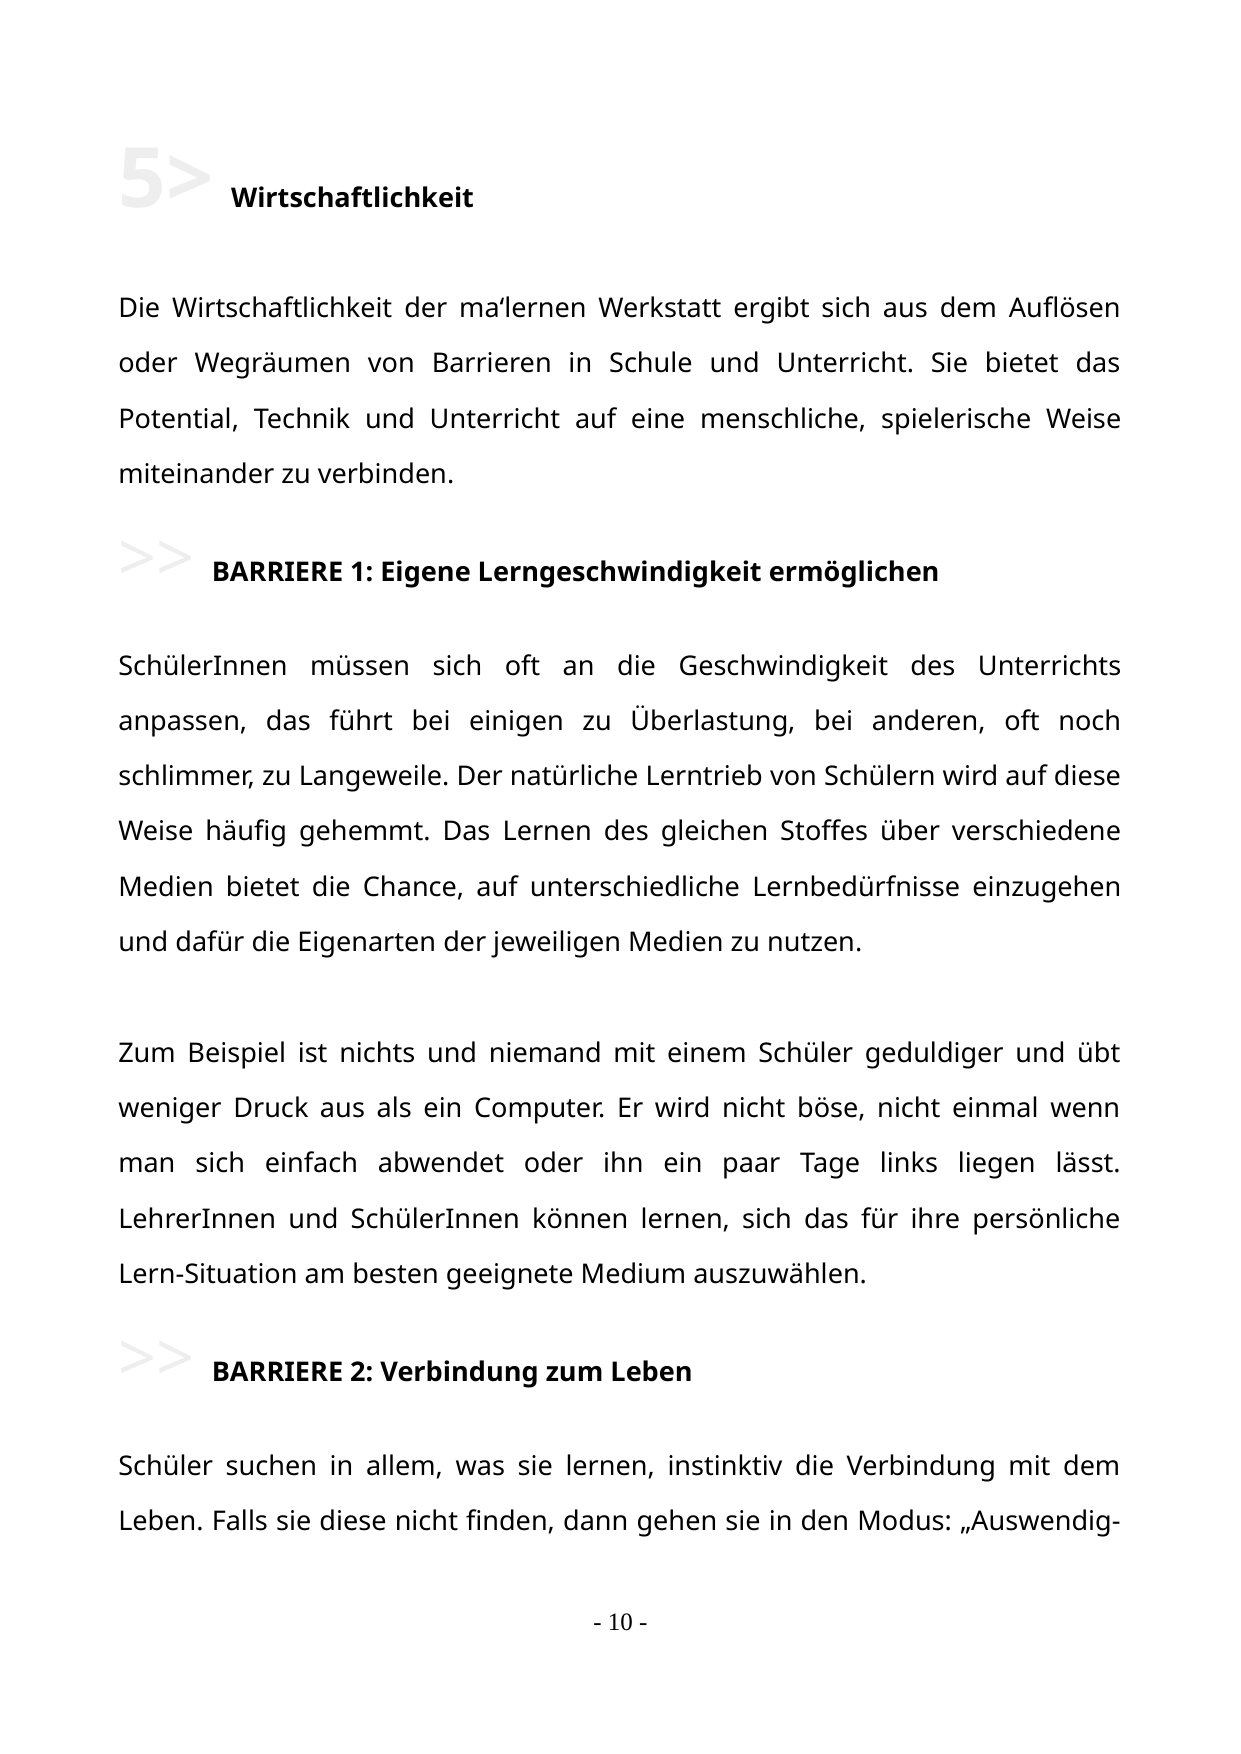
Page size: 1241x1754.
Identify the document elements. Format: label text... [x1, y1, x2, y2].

text >> BARRIERE 1: Eigene Lerngeschwindigkeit ermöglichen [118, 510, 1122, 601]
text Schüler suchen in allem, was sie lernen, instinktiv die Verbindung mit dem Leben. Falls sie diese nicht finden, dann gehen sie in den Modus: „Auswendig- [118, 1446, 1122, 1538]
text >> BARRIERE 2: Verbindung zum Leben [118, 1310, 1122, 1401]
text Die Wirtschaftlichkeit der ma‘lernen Werkstatt ergibt sich aus dem Auflösen oder Wegräumen von Barrieren in Schule und Unterricht. Sie bietet das Potential, Technik und Unterricht auf eine menschliche, spielerische Weise miteinander zu verbinden. [118, 288, 1122, 491]
text SchülerInnen müssen sich oft an die Geschwindigkeit des Unterrichts anpassen, das führt bei einigen zu Überlastung, bei anderen, oft noch schlimmer, zu Langeweile. Der natürliche Lerntrieb von Schülern wird auf diese Weise häufig gehemmt. Das Lernen des gleichen Stoffes über verschiedene Medien bietet die Chance, auf unterschiedliche Lernbedürfnisse einzugehen und dafür die Eigenarten der jeweiligen Medien zu nutzen. [118, 646, 1122, 959]
text Zum Beispiel ist nichts und niemand mit einem Schüler geduldiger und übt weniger Druck aus als ein Computer. Er wird nicht böse, nicht einmal wenn man sich einfach abwendet oder ihn ein paar Tage links liegen lässt. LehrerInnen und SchülerInnen können lernen, sich das für ihre persönliche Lern-Situation am besten geeignete Medium auszuwählen. [118, 1033, 1122, 1291]
text 5> Wirtschaftlichkeit [118, 118, 1122, 232]
